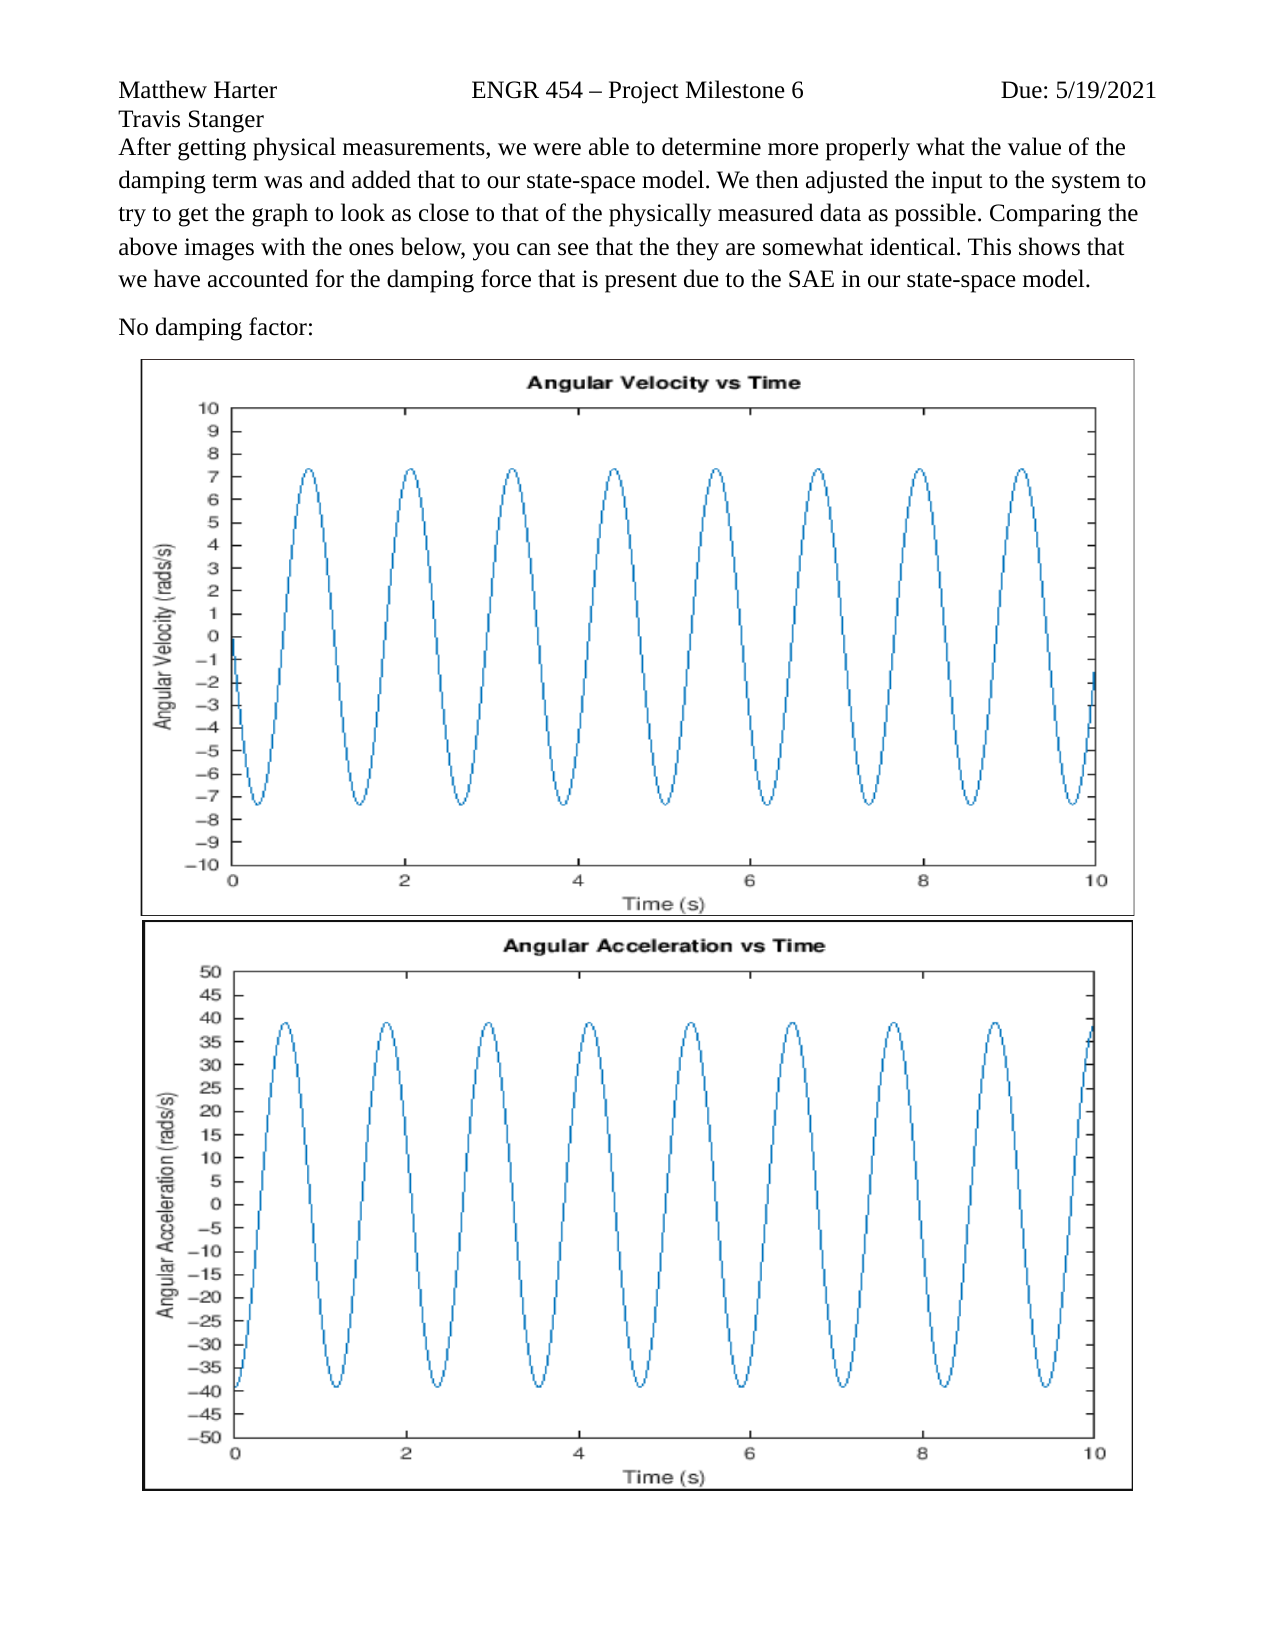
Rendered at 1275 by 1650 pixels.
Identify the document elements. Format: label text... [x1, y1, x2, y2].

text After getting physical measurements, we were able to determine more properly what the value of the damping term was and added that to our state-space model. We then adjusted the input to the system to try to get the graph to look as close to that of the physically measured data as possible. Comparing the above images with the ones below, you can see that the they are somewhat identical. This shows that we have accounted for the damping force that is present due to the SAE in our state-space model. [118, 132, 1157, 293]
text No damping factor: [118, 312, 1157, 341]
